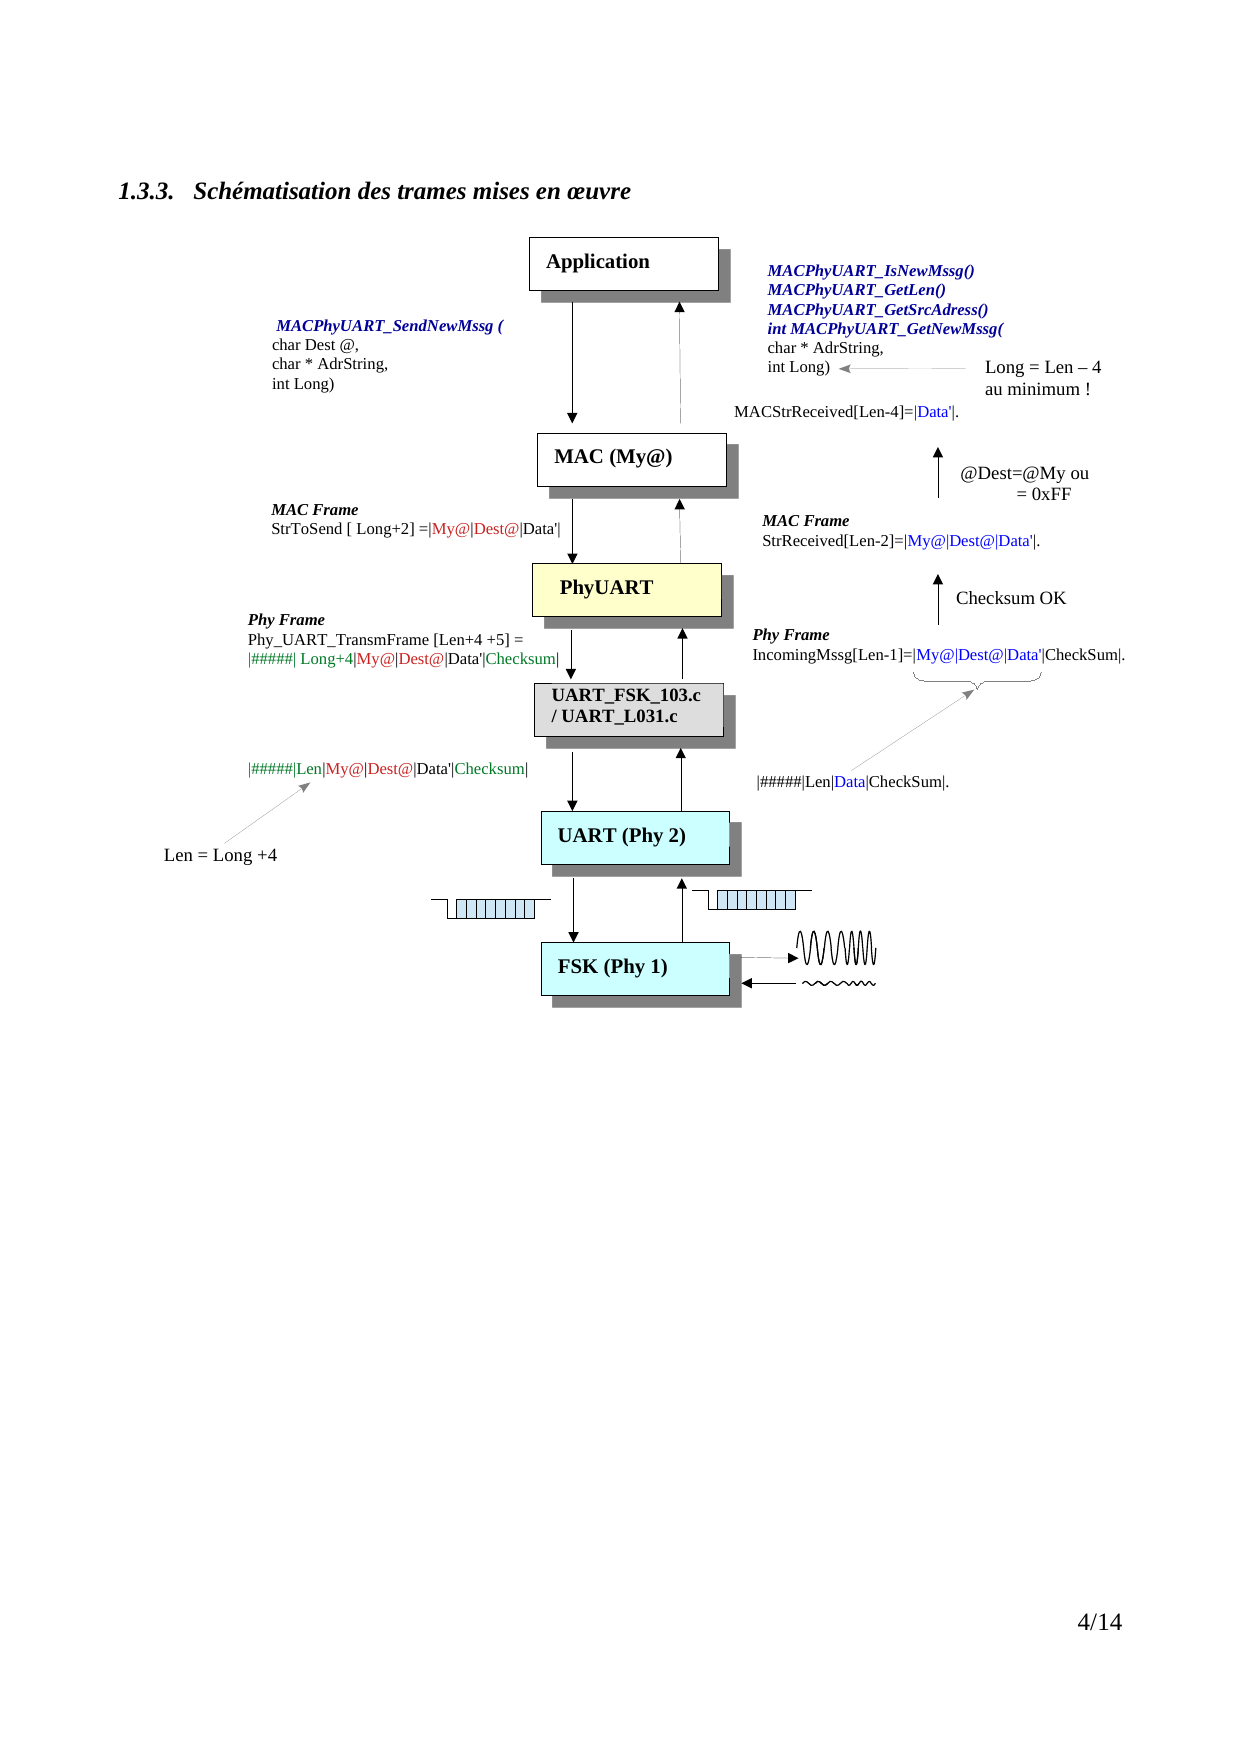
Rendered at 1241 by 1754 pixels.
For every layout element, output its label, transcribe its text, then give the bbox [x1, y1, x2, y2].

subtitle Schématisation des trames mises en œuvre [118, 176, 1122, 205]
